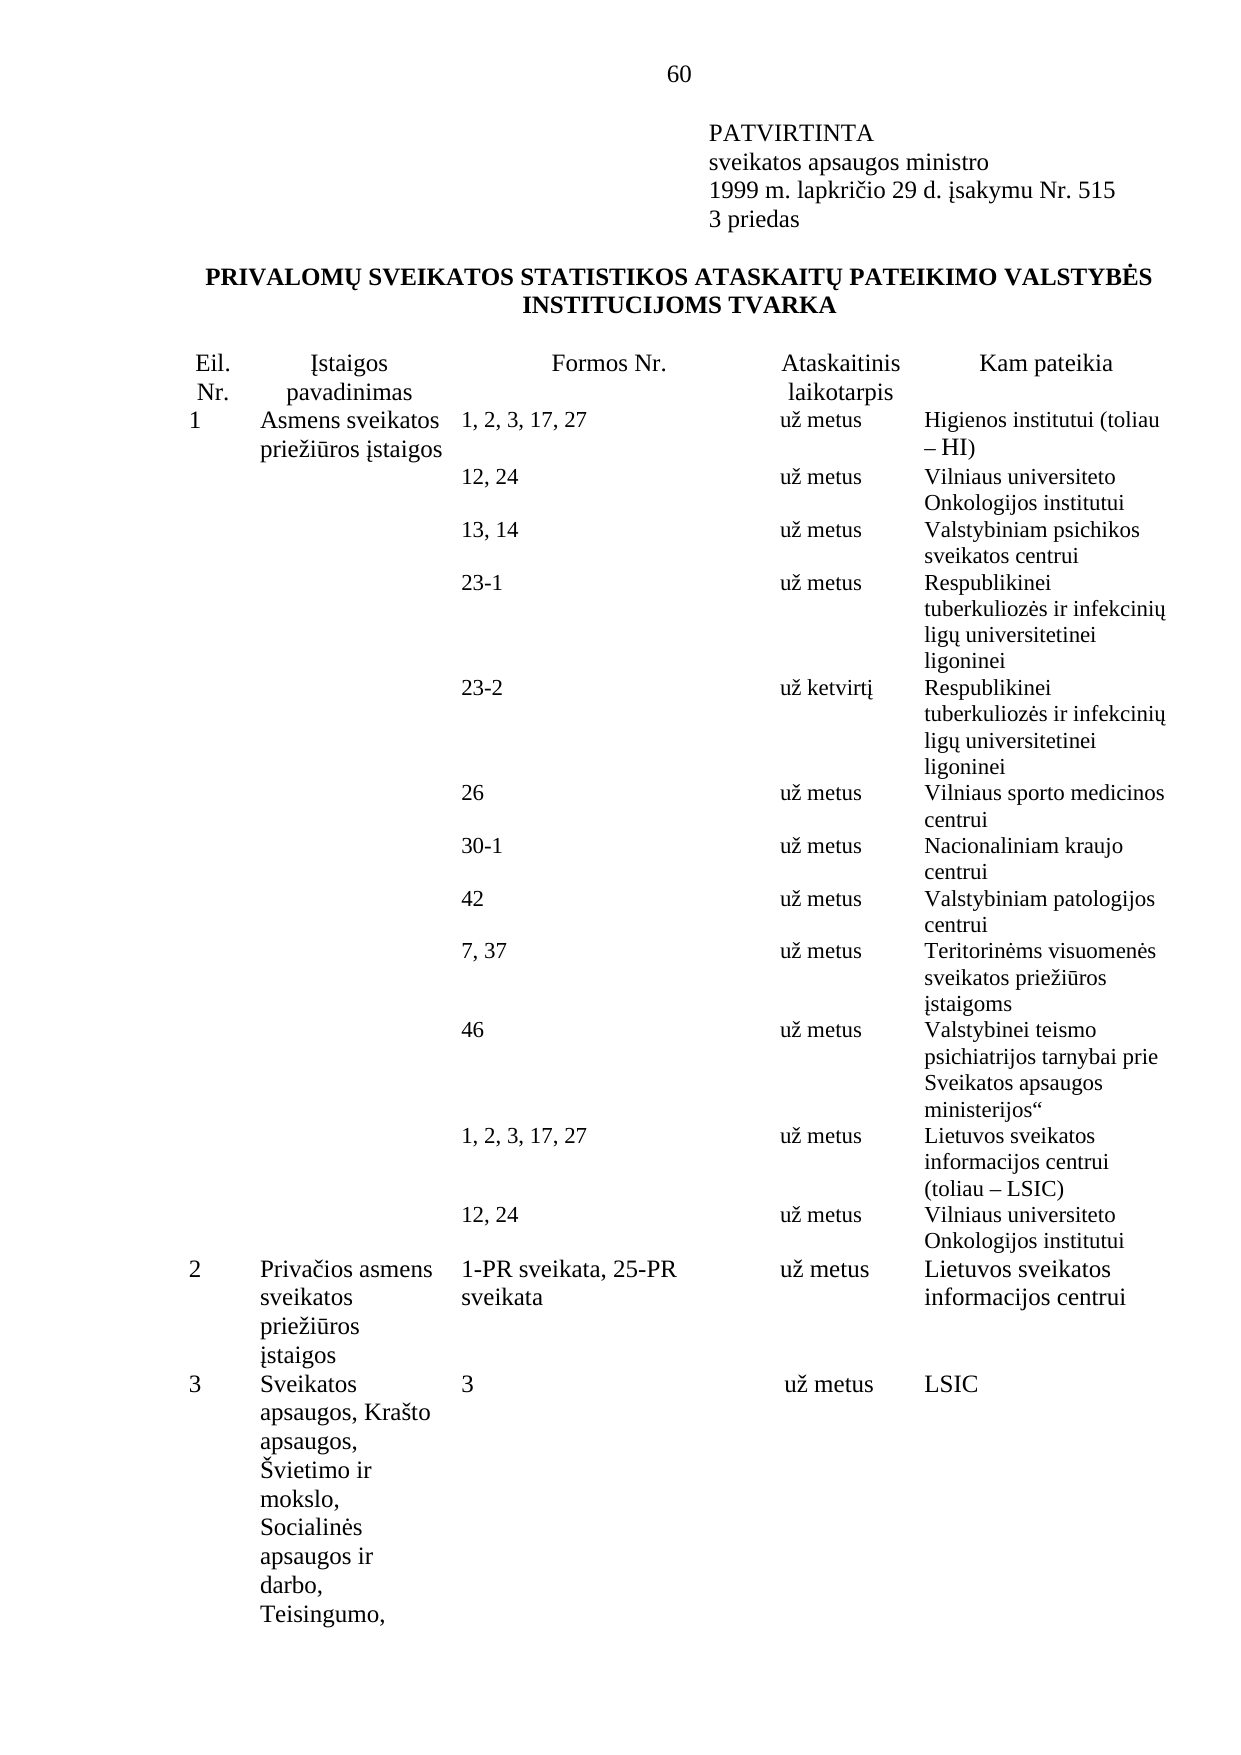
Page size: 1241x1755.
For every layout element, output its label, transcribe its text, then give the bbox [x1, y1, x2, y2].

table_cell [177, 1017, 248, 1122]
table_cell Vilniaus universiteto Onkologijos institutui [913, 463, 1180, 516]
table_cell 23-2 [450, 674, 768, 779]
table_cell Higienos institutui (toliau – HI) [913, 406, 1180, 463]
table_cell 30-1 [450, 832, 768, 885]
table_cell [177, 779, 248, 832]
table_cell 12, 24 [450, 463, 768, 516]
table_cell Respublikinei tuberkuliozės ir infekcinių ligų universitetinei ligoninei [913, 674, 1180, 779]
table_cell Valstybinei teismo psichiatrijos tarnybai prie Sveikatos apsaugos ministerijos“ [913, 1017, 1180, 1122]
table_cell [177, 1122, 248, 1201]
table_cell [249, 463, 450, 516]
table_cell už metus [769, 516, 913, 568]
table_cell 1 [177, 406, 248, 463]
table_cell 46 [450, 1017, 768, 1122]
table_cell už metus [769, 1122, 913, 1201]
table_cell už metus [769, 1201, 913, 1254]
table_cell [249, 569, 450, 674]
table_cell 1, 2, 3, 17, 27 [450, 1122, 768, 1201]
text 3 priedas [177, 204, 1181, 233]
table_cell [177, 1201, 248, 1254]
table_cell už metus [769, 406, 913, 463]
table_cell [249, 1122, 450, 1201]
table_cell [249, 516, 450, 568]
table_header Formos Nr. [450, 348, 768, 406]
table_cell [177, 832, 248, 885]
table_cell Valstybiniam psichikos sveikatos centrui [913, 516, 1180, 568]
table_cell už ketvirtį [769, 674, 913, 779]
table_cell 42 [450, 885, 768, 937]
table_cell [249, 938, 450, 1017]
table_cell 12, 24 [450, 1201, 768, 1254]
table_header Įstaigos pavadinimas [249, 348, 450, 406]
table_cell 2 [177, 1254, 248, 1369]
table_cell [177, 569, 248, 674]
table_cell 26 [450, 779, 768, 832]
table_cell už metus [773, 1369, 913, 1627]
table_cell Asmens sveikatos priežiūros įstaigos [249, 406, 450, 463]
table_cell [177, 674, 248, 779]
table_cell Respublikinei tuberkuliozės ir infekcinių ligų universitetinei ligoninei [913, 569, 1180, 674]
table_cell 1, 2, 3, 17, 27 [450, 406, 768, 463]
table_cell Vilniaus sporto medicinos centrui [913, 779, 1180, 832]
table_cell Vilniaus universiteto Onkologijos institutui [913, 1201, 1180, 1254]
table_cell Teritorinėms visuomenės sveikatos priežiūros įstaigoms [913, 938, 1180, 1017]
table_cell 3 [177, 1369, 248, 1627]
text Privalomų sveikatos statistikos ataskaitų pateikimo valstybės institucijoms tvarka [177, 262, 1181, 319]
table_cell LSIC [913, 1369, 1180, 1627]
table_cell [177, 463, 248, 516]
table_cell už metus [769, 463, 913, 516]
text 1999 m. lapkričio 29 d. įsakymu Nr. 515 [177, 176, 1181, 204]
table_cell Sveikatos apsaugos, Krašto apsaugos, Švietimo ir mokslo, Socialinės apsaugos ir darbo, Teisingumo, [249, 1369, 450, 1627]
table_cell Lietuvos sveikatos informacijos centrui (toliau – LSIC) [913, 1122, 1180, 1201]
text sveikatos apsaugos ministro [177, 147, 1181, 176]
table_cell [249, 1201, 450, 1254]
table_header Ataskaitinis laikotarpis [769, 348, 913, 406]
table_cell Nacionaliniam kraujo centrui [913, 832, 1180, 885]
table_cell už metus [769, 832, 913, 885]
table_cell 13, 14 [450, 516, 768, 568]
table_cell [177, 885, 248, 937]
table_cell Valstybiniam patologijos centrui [913, 885, 1180, 937]
table_header Kam pateikia [913, 348, 1180, 406]
table_header Eil. Nr. [177, 348, 248, 406]
table_cell už metus [769, 885, 913, 937]
table_cell [249, 832, 450, 885]
table_cell [177, 938, 248, 1017]
table_cell už metus [769, 779, 913, 832]
table_cell [249, 674, 450, 779]
text PATVIRTINTA [709, 118, 1181, 147]
table_cell už metus [769, 938, 913, 1017]
table_cell 7, 37 [450, 938, 768, 1017]
table_cell [177, 516, 248, 568]
table_cell už metus [769, 1254, 913, 1369]
table_cell Privačios asmens sveikatos priežiūros įstaigos [249, 1254, 450, 1369]
table_cell 23-1 [450, 569, 768, 674]
table_cell [249, 885, 450, 937]
table_cell 3 [450, 1369, 773, 1627]
table_cell už metus [769, 1017, 913, 1122]
table_cell 1-PR sveikata, 25-PR sveikata [450, 1254, 768, 1369]
table_cell Lietuvos sveikatos informacijos centrui [913, 1254, 1180, 1369]
table_cell [249, 1017, 450, 1122]
table_cell už metus [769, 569, 913, 674]
table_cell [249, 779, 450, 832]
